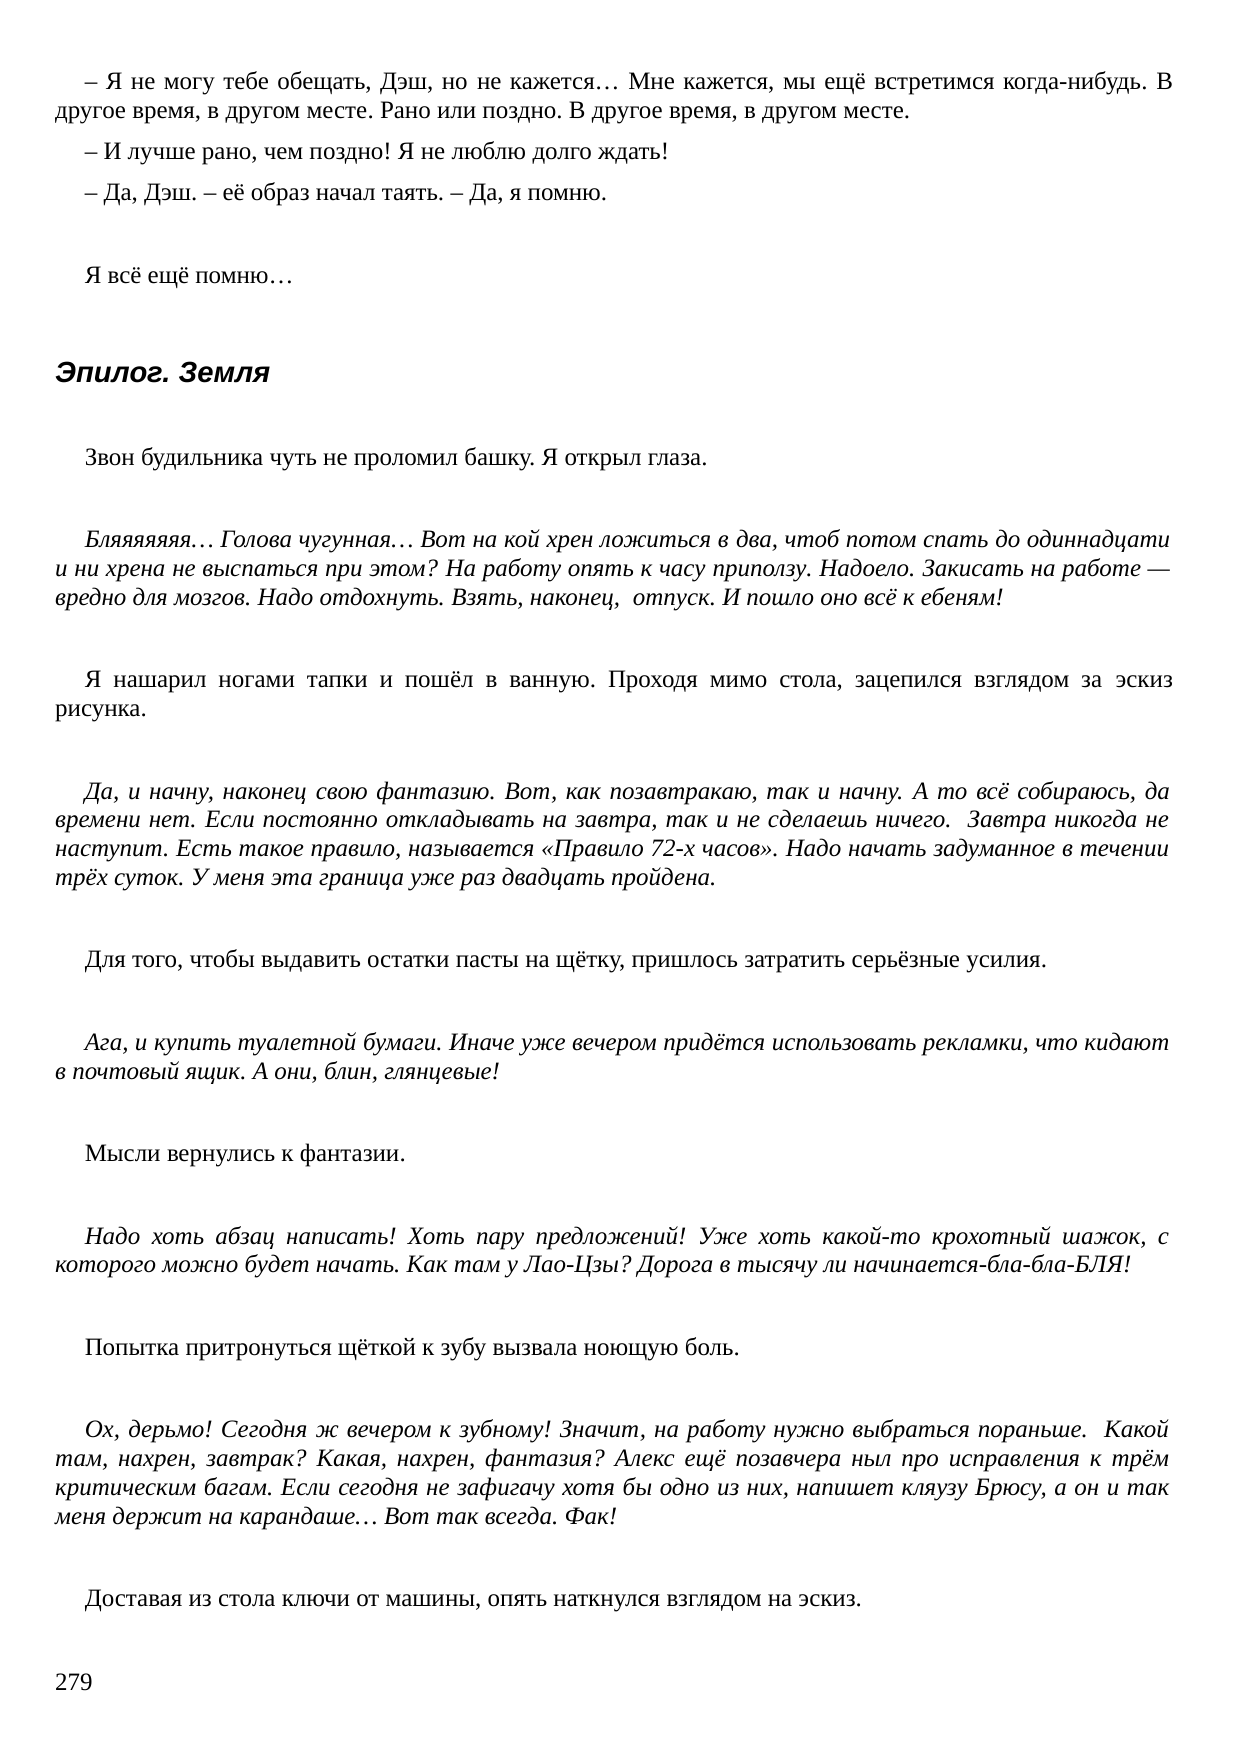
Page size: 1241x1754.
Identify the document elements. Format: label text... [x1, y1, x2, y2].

text – И лучше рано, чем поздно! Я не люблю долго ждать! [55, 136, 1173, 165]
text Ага, и купить туалетной бумаги. Иначе уже вечером придётся использовать рекламки, что кидают в почтовый ящик. А они, блин, глянцевые! [55, 1027, 1173, 1084]
text Бляяяяяяя… Голова чугунная… Вот на кой хрен ложиться в два, чтоб потом спать до одиннадцати и ни хрена не выспаться при этом? На работу опять к часу приползу. Надоело. Закисать на работе — вредно для мозгов. Надо отдохнуть. Взять, наконец, отпуск. И пошло оно всё к ебеням! [55, 524, 1173, 611]
text – Да, Дэш. – её образ начал таять. – Да, я помню. [55, 177, 1173, 206]
subtitle Эпилог. Земля [55, 355, 1173, 388]
text Мысли вернулись к фантазии. [55, 1138, 1173, 1167]
text Я нашарил ногами тапки и пошёл в ванную. Проходя мимо стола, зацепился взглядом за эскиз рисунка. [55, 664, 1173, 722]
text Надо хоть абзац написать! Хоть пару предложений! Уже хоть какой-то крохотный шажок, с которого можно будет начать. Как там у Лао-Цзы? Дорога в тысячу ли начинается-бла-бла-БЛЯ! [55, 1221, 1173, 1278]
text – Я не могу тебе обещать, Дэш, но не кажется… Мне кажется, мы ещё встретимся когда-нибудь. В другое время, в другом месте. Рано или поздно. В другое время, в другом месте. [55, 66, 1173, 123]
text Я всё ещё помню… [55, 260, 1173, 288]
text Звон будильника чуть не проломил башку. Я открыл глаза. [55, 442, 1173, 471]
text Для того, чтобы выдавить остатки пасты на щётку, пришлось затратить серьёзные усилия. [55, 944, 1173, 973]
text Доставая из стола ключи от машины, опять наткнулся взглядом на эскиз. [55, 1583, 1173, 1612]
text Да, и начну, наконец свою фантазию. Вот, как позавтракаю, так и начну. А то всё собираюсь, да времени нет. Если постоянно откладывать на завтра, так и не сделаешь ничего. Завтра никогда не наступит. Есть такое правило, называется «Правило 72-х часов». Надо начать задуманное в течении трёх суток. У меня эта граница уже раз двадцать пройдена. [55, 776, 1173, 891]
text Попытка притронуться щёткой к зубу вызвала ноющую боль. [55, 1332, 1173, 1361]
text Ох, дерьмо! Сегодня ж вечером к зубному! Значит, на работу нужно выбраться пораньше. Какой там, нахрен, завтрак? Какая, нахрен, фантазия? Алекс ещё позавчера ныл про исправления к трём критическим багам. Если сегодня не зафигачу хотя бы одно из них, напишет кляузу Брюсу, а он и так меня держит на карандаше… Вот так всегда. Фак! [55, 1414, 1173, 1529]
